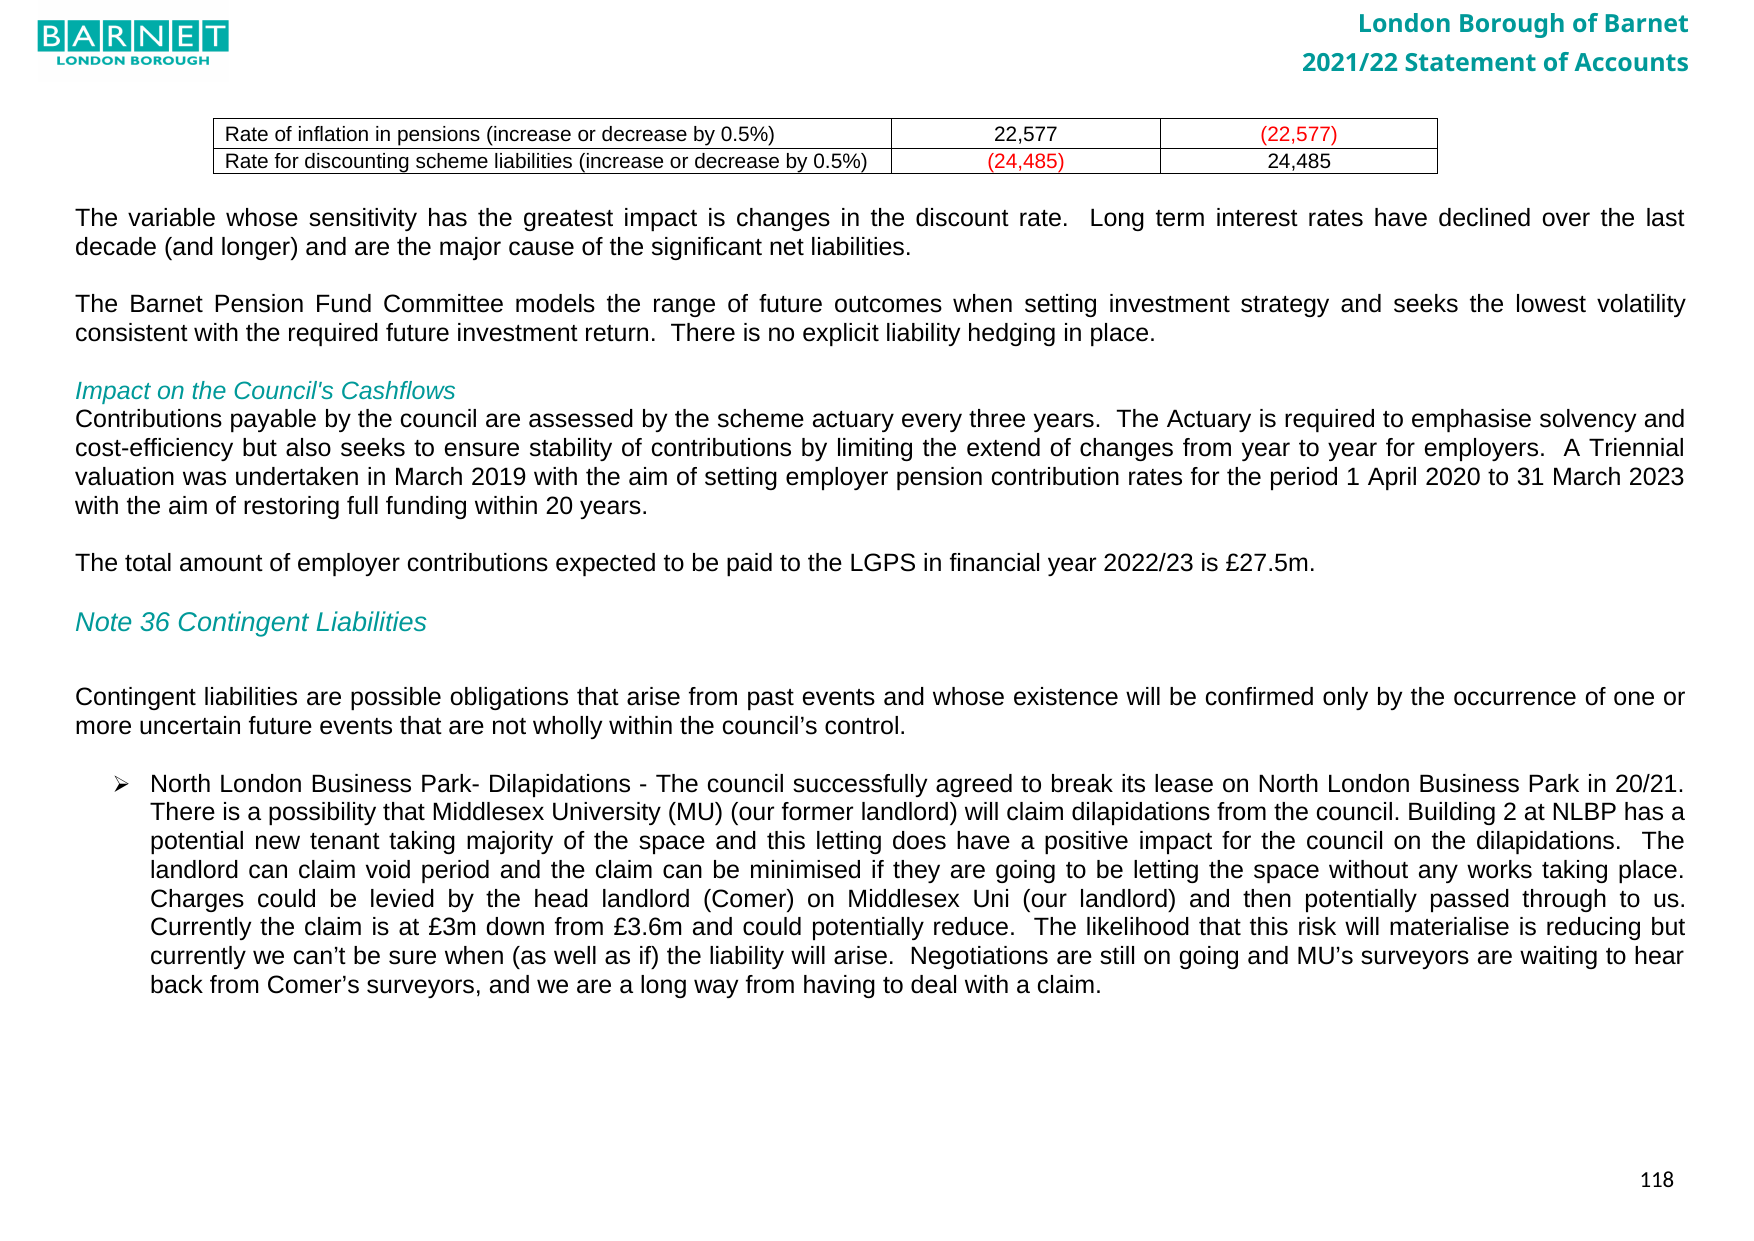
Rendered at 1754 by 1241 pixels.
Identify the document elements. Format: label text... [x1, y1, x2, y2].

table_cell 22,577 [892, 119, 1160, 148]
table_cell Rate of inflation in pensions (increase or decrease by 0.5%) [214, 119, 891, 148]
table_cell Rate for discounting scheme liabilities (increase or decrease by 0.5%) [214, 149, 891, 173]
list North London Business Park- Dilapidations - The council successfully agreed to break its lease on North London Business Park in 20/21. There is a possibility that Middlesex University (MU) (our former landlord) will claim dilapidations from the council. Building 2 at NLBP has a potential new tenant taking majority of the space and this letting does have a positive impact for the council on the dilapidations. The landlord can claim void period and the claim can be minimised if they are going to be letting the space without any works taking place. Charges could be levied by the head landlord (Comer) on Middlesex Uni (our landlord) and then potentially passed through to us. Currently the claim is at £3m down from £3.6m and could potentially reduce. The likelihood that this risk will materialise is reducing but currently we can’t be sure when (as well as if) the liability will arise. Negotiations are still on going and MU’s surveyors are waiting to hear back from Comer’s surveyors, and we are a long way from having to deal with a claim. [112, 768, 1689, 998]
text The Barnet Pension Fund Committee models the range of future outcomes when setting investment strategy and seeks the lowest volatility consistent with the required future investment return. There is no explicit liability hedging in place. [75, 289, 1689, 347]
text The total amount of employer contributions expected to be paid to the LGPS in financial year 2022/23 is £27.5m. [75, 548, 1689, 577]
table_cell (24,485) [892, 149, 1160, 173]
text Contributions payable by the council are assessed by the scheme actuary every three years. The Actuary is required to emphasise solvency and cost-efficiency but also seeks to ensure stability of contributions by limiting the extend of changes from year to year for employers. A Triennial valuation was undertaken in March 2019 with the aim of setting employer pension contribution rates for the period 1 April 2020 to 31 March 2023 with the aim of restoring full funding within 20 years. [75, 404, 1689, 519]
table_cell 24,485 [1161, 149, 1437, 173]
subtitle Note 36 Contingent Liabilities [75, 606, 1689, 637]
text Contingent liabilities are possible obligations that arise from past events and whose existence will be confirmed only by the occurrence of one or more uncertain future events that are not wholly within the council’s control. [75, 682, 1689, 740]
text The variable whose sensitivity has the greatest impact is changes in the discount rate. Long term interest rates have declined over the last decade (and longer) and are the major cause of the significant net liabilities. [75, 203, 1689, 261]
table_cell (22,577) [1161, 119, 1437, 148]
text Impact on the Council's Cashflows [75, 376, 1689, 404]
